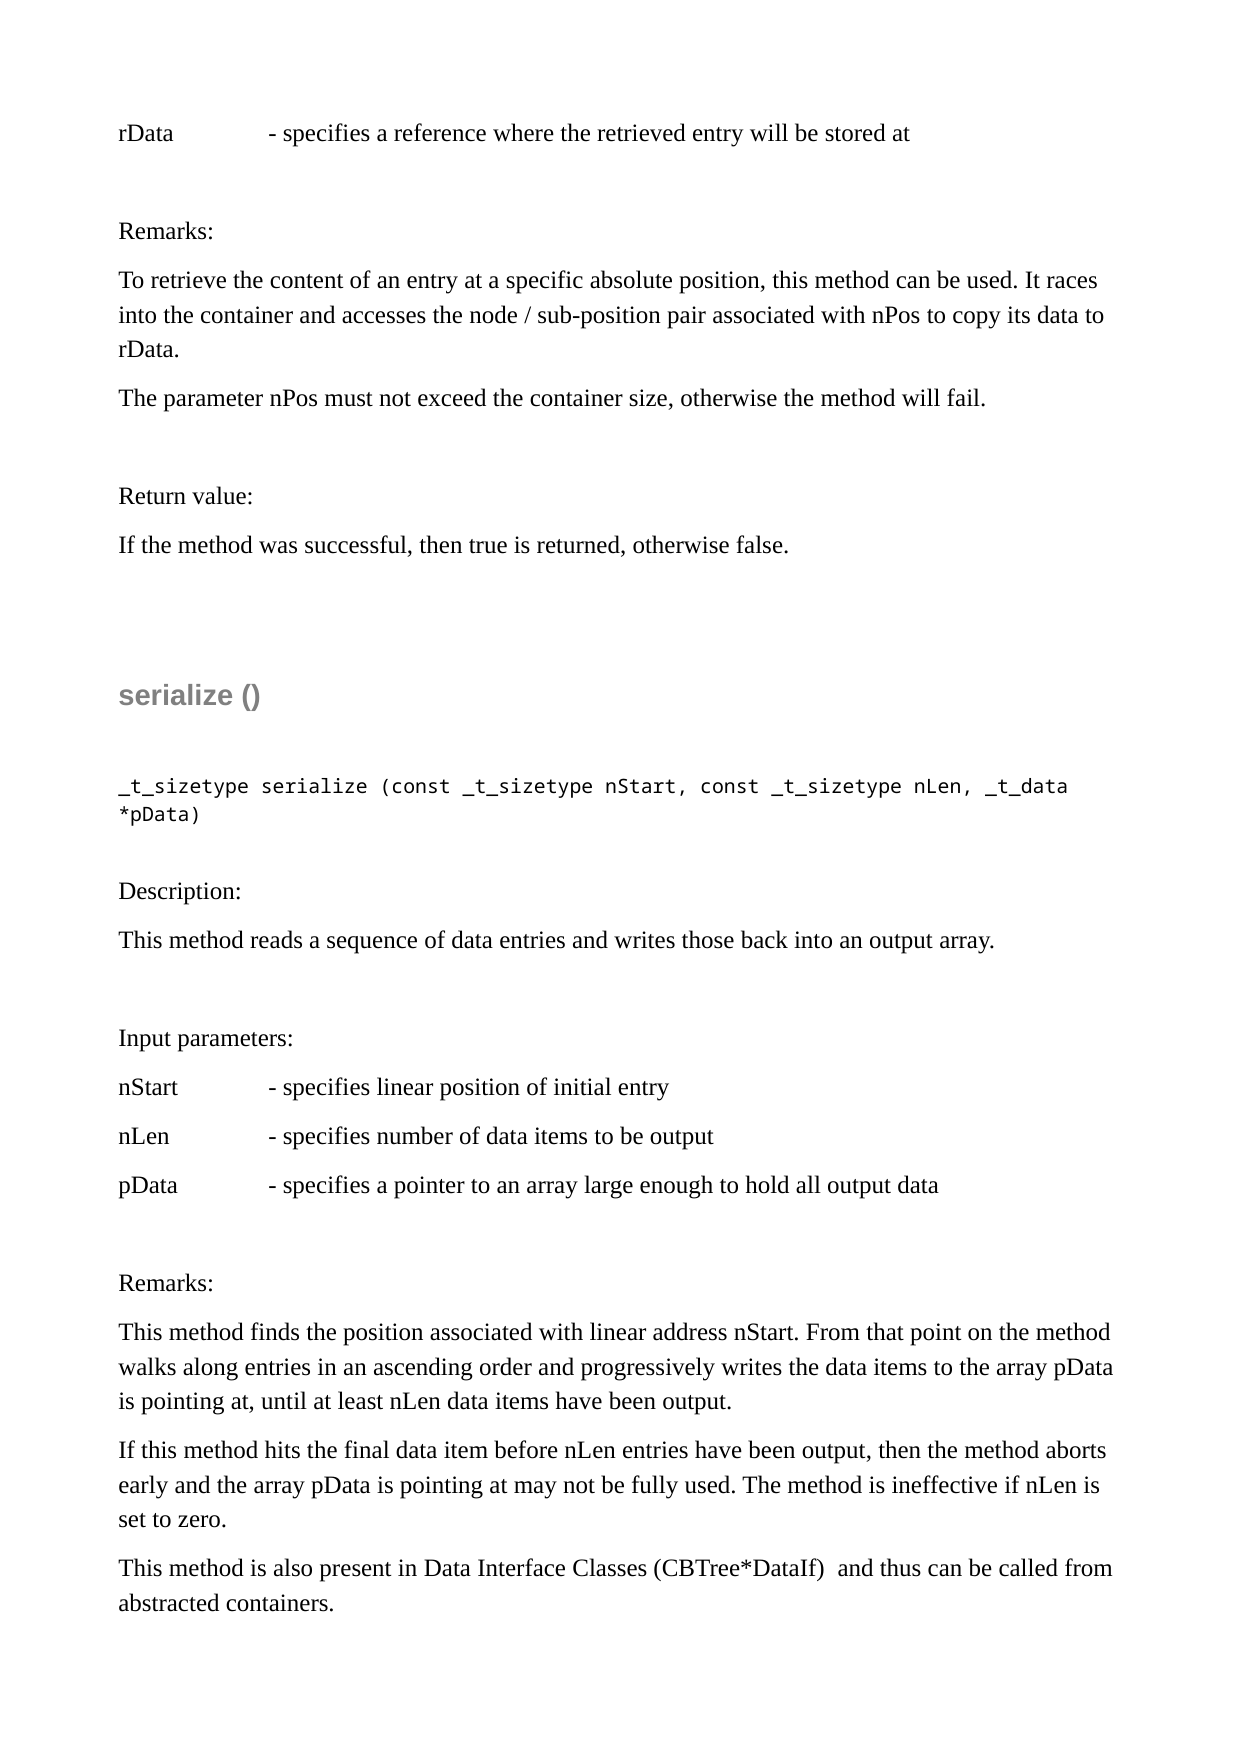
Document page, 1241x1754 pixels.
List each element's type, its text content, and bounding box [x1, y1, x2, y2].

text Remarks: [118, 216, 1122, 245]
text Return value: [118, 481, 1122, 510]
text pData - specifies a pointer to an array large enough to hold all output data [118, 1170, 1122, 1199]
text If this method hits the final data item before nLen entries have been output, then the method aborts early and the array pData is pointing at may not be fully used. The method is ineffective if nLen is set to zero. [118, 1435, 1122, 1533]
text _t_sizetype serialize (const _t_sizetype nStart, const _t_sizetype nLen, _t_data *pData) [118, 773, 1122, 827]
text This method reads a sequence of data entries and writes those back into an output array. [118, 925, 1122, 954]
text Input parameters: [118, 1023, 1122, 1052]
text To retrieve the content of an entry at a specific absolute position, this method can be used. It races into the container and accesses the node / sub-position pair associated with nPos to copy its data to rData. [118, 265, 1122, 363]
text This method is also present in Data Interface Classes (CBTree*DataIf) and thus can be called from abstracted containers. [118, 1553, 1122, 1617]
text This method finds the position associated with linear address nStart. From that point on the method walks along entries in an ascending order and progressively writes the data items to the array pData is pointing at, until at least nLen data items have been output. [118, 1317, 1122, 1415]
text rData - specifies a reference where the retrieved entry will be stored at [118, 118, 1122, 147]
text nLen - specifies number of data items to be output [118, 1121, 1122, 1150]
text Description: [118, 876, 1122, 904]
text The parameter nPos must not exceed the container size, otherwise the method will fail. [118, 383, 1122, 412]
text nStart - specifies linear position of initial entry [118, 1072, 1122, 1101]
subtitle serialize () [118, 678, 1122, 711]
text If the method was successful, then true is returned, otherwise false. [118, 531, 1122, 559]
text Remarks: [118, 1268, 1122, 1297]
